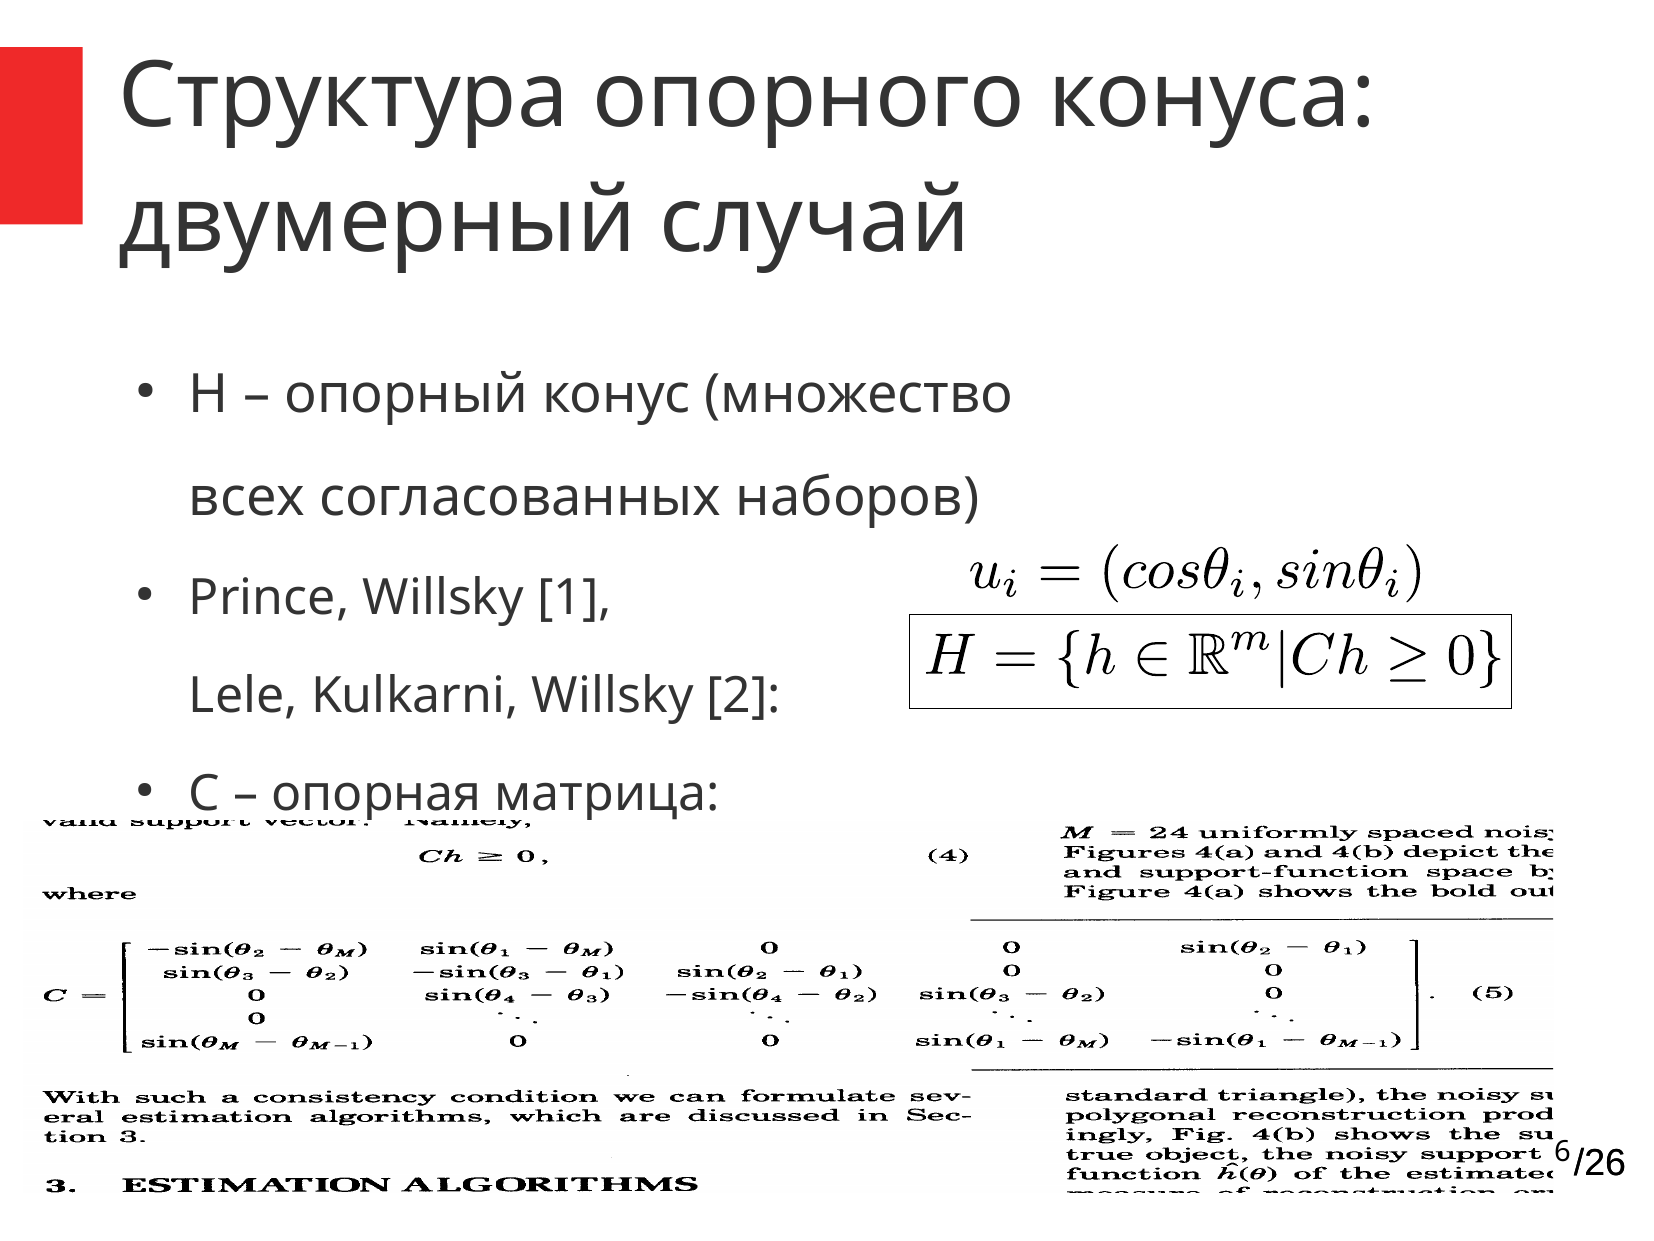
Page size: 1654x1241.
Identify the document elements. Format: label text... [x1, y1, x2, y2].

text_box [923, 629, 1505, 689]
title Структура опорного конуса: двумерный случай [118, 45, 1571, 261]
text_box /26 [1559, 1134, 1654, 1205]
text_box [968, 544, 1426, 603]
list H – опорный конус (множество всех согласованных наборов) Prince, Willsky [1], Lele, Kulkarni, Willsky [2]: С – опорная матрица: [118, 354, 1536, 820]
picture [23, 820, 1554, 1193]
